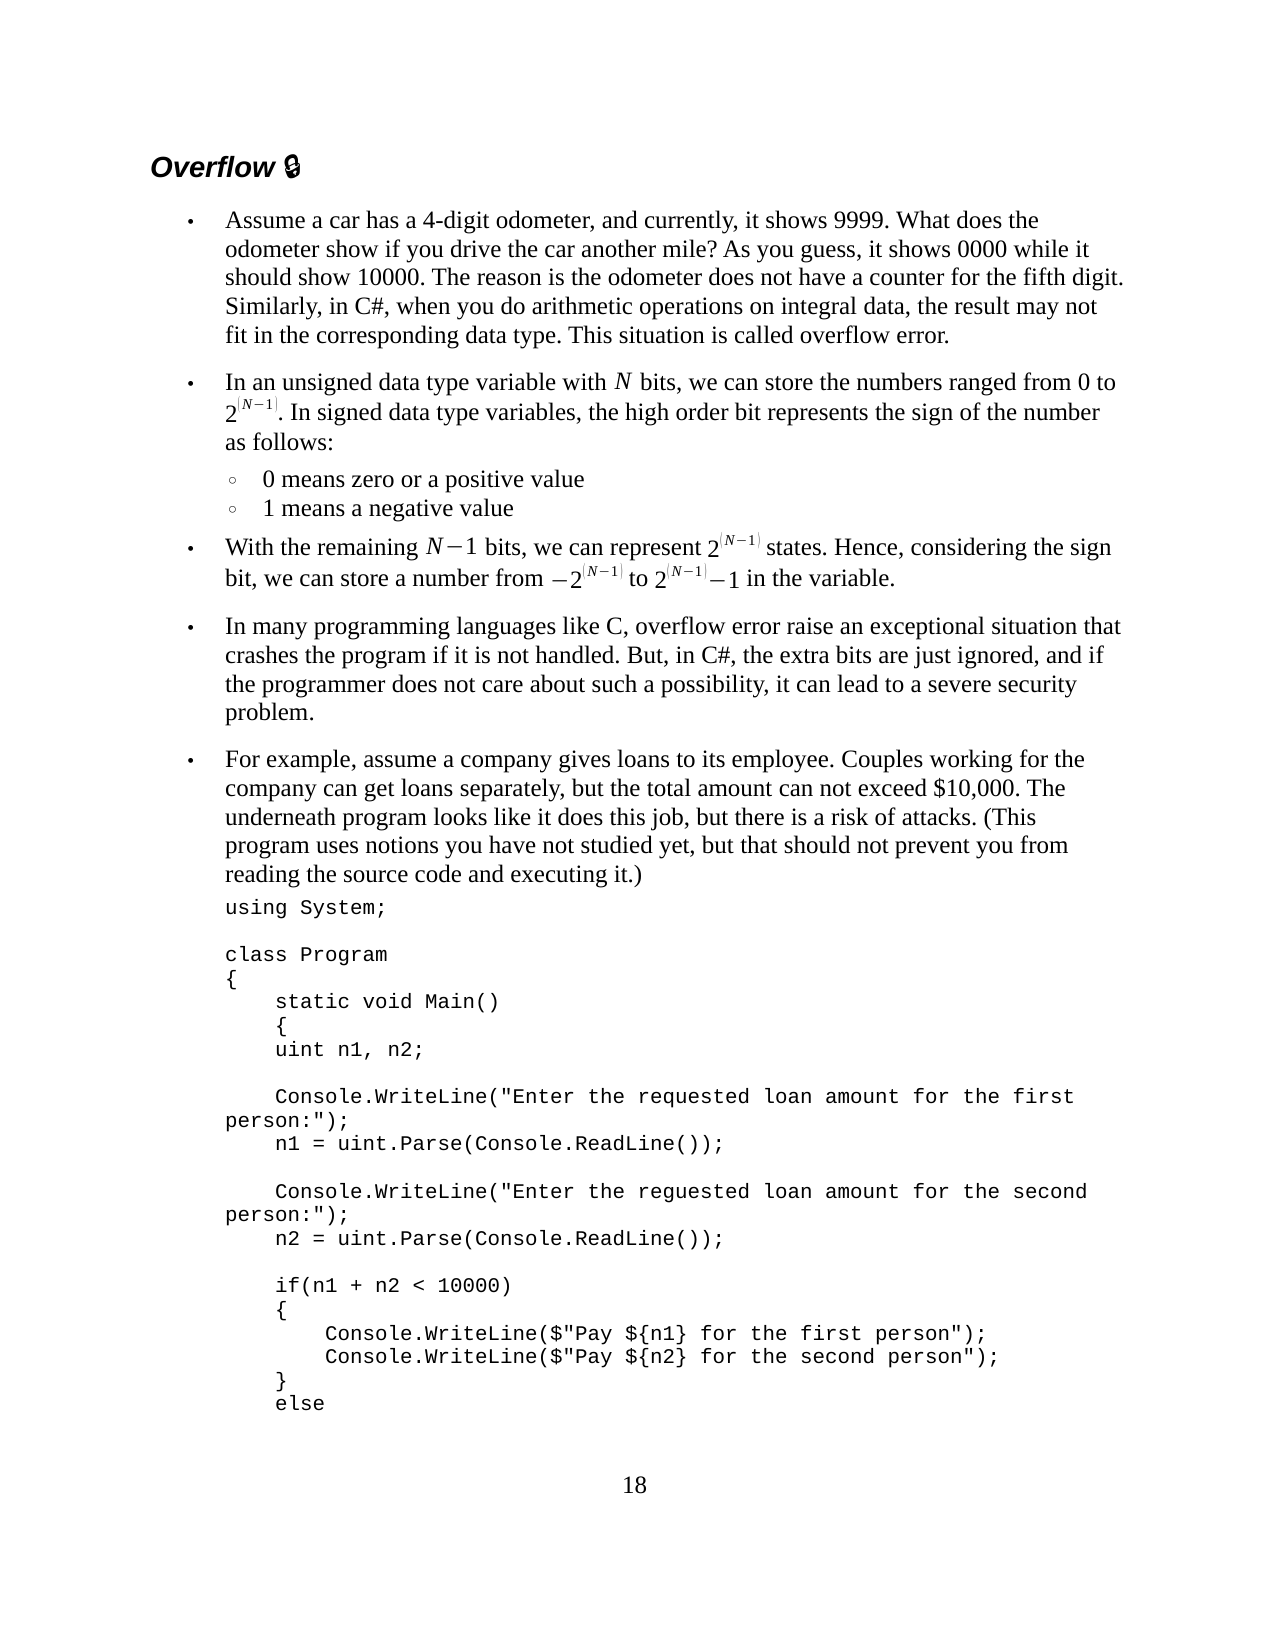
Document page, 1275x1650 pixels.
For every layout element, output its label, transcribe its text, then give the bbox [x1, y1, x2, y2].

list Console.WriteLine("Enter the requested loan amount for the first person:"); [187, 1086, 1125, 1133]
list In many programming languages like C, overflow error raise an exceptional situation that crashes the program if it is not handled. But, in C#, the extra bits are just ignored, and if the programmer does not care about such a possibility, it can lead to a severe security problem. [187, 611, 1125, 726]
list 0 means zero or a positive value [225, 464, 1125, 493]
list With the remaining bits, we can represent states. Hence, considering the sign bit, we can store a number from to in the variable. [187, 531, 1125, 593]
list Console.WriteLine("Enter the reguested loan amount for the second person:"); [187, 1181, 1125, 1228]
list { [187, 968, 1125, 991]
list Assume a car has a 4-digit odometer, and currently, it shows 9999. What does the odometer show if you drive the car another mile? As you guess, it shows 0000 while it should show 10000. The reason is the odometer does not have a counter for the fifth digit. Similarly, in C#, when you do arithmetic operations on integral data, the result may not fit in the corresponding data type. This situation is called overflow error. [187, 205, 1125, 349]
list For example, assume a company gives loans to its employee. Couples working for the company can get loans separately, but the total amount can not exceed $10,000. The underneath program looks like it does this job, but there is a risk of attacks. (This program uses notions you have not studied yet, but that should not prevent you from reading the source code and executing it.) [187, 744, 1125, 888]
list uint n1, n2; [187, 1039, 1125, 1062]
list 1 means a negative value [225, 493, 1125, 522]
list Console.WriteLine($"Pay ${n1} for the first person"); [187, 1322, 1125, 1346]
list static void Main() [187, 991, 1125, 1015]
list n1 = uint.Parse(Console.ReadLine()); [187, 1133, 1125, 1157]
list class Program [187, 944, 1125, 968]
list { [187, 1299, 1125, 1322]
list n2 = uint.Parse(Console.ReadLine()); [187, 1228, 1125, 1252]
list if(n1 + n2 < 10000) [187, 1275, 1125, 1299]
subtitle Overflow 🔒 [150, 150, 1125, 183]
list { [187, 1015, 1125, 1039]
list else [187, 1393, 1125, 1417]
list } [187, 1370, 1125, 1393]
list In an unsigned data type variable with bits, we can store the numbers ranged from 0 to . In signed data type variables, the high order bit represents the sign of the number as follows: [187, 367, 1125, 455]
list using System; [187, 897, 1125, 921]
list Console.WriteLine($"Pay ${n2} for the second person"); [187, 1346, 1125, 1370]
